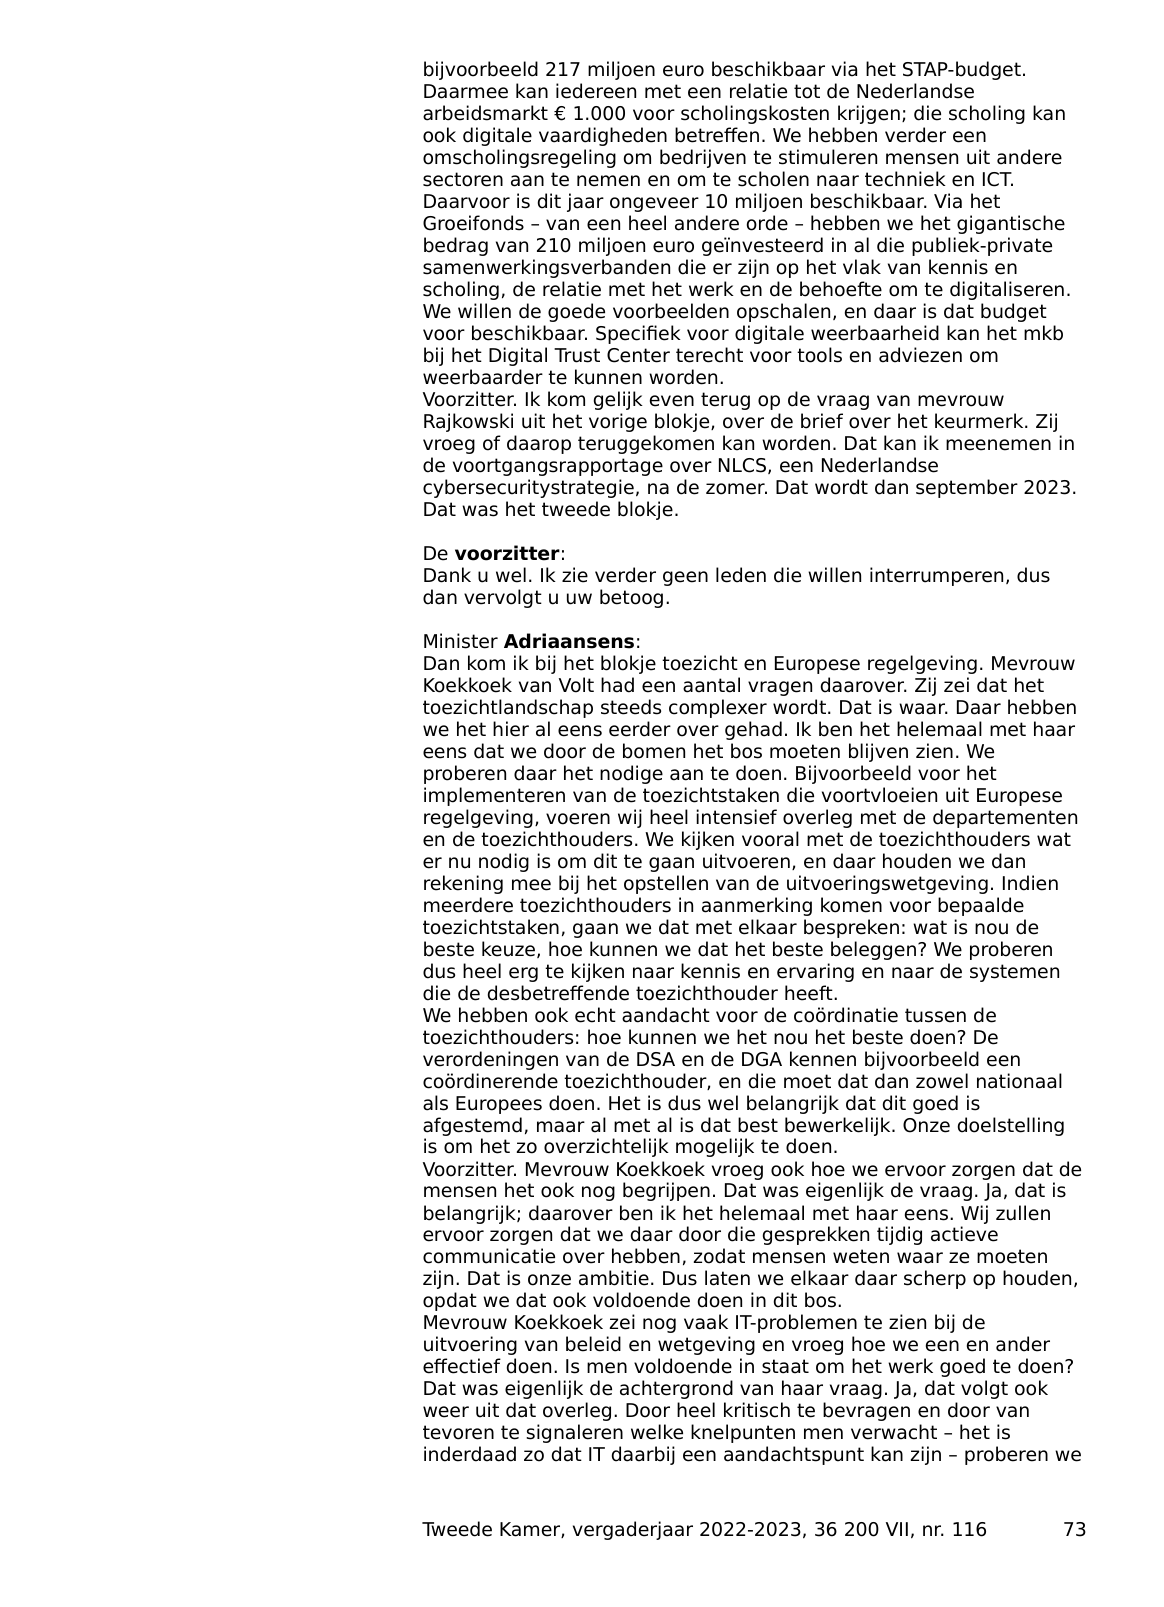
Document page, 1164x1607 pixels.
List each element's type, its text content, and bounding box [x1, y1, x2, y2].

text bijvoorbeeld 217 miljoen euro beschikbaar via het STAP-budget. Daarmee kan iedereen met een relatie tot de Nederlandse arbeidsmarkt € 1.000 voor scholingskosten krijgen; die scholing kan ook digitale vaardigheden betreffen. We hebben verder een omscholingsregeling om bedrijven te stimuleren mensen uit andere sectoren aan te nemen en om te scholen naar techniek en ICT. Daarvoor is dit jaar ongeveer 10 miljoen beschikbaar. Via het Groeifonds – van een heel andere orde – hebben we het gigantische bedrag van 210 miljoen euro geïnvesteerd in al die publiek-private samenwerkingsverbanden die er zijn op het vlak van kennis en scholing, de relatie met het werk en de behoefte om te digitaliseren. We willen de goede voorbeelden opschalen, en daar is dat budget voor beschikbaar. Specifiek voor digitale weerbaarheid kan het mkb bij het Digital Trust Center terecht voor tools en adviezen om weerbaarder te kunnen worden. [422, 59, 1087, 389]
text We hebben ook echt aandacht voor de coördinatie tussen de toezichthouders: hoe kunnen we het nou het beste doen? De verordeningen van de DSA en de DGA kennen bijvoorbeeld een coördinerende toezichthouder, en die moet dat dan zowel nationaal als Europees doen. Het is dus wel belangrijk dat dit goed is afgestemd, maar al met al is dat best bewerkelijk. Onze doelstelling is om het zo overzichtelijk mogelijk te doen. [422, 1004, 1087, 1158]
text Dank u wel. Ik zie verder geen leden die willen interrumperen, dus dan vervolgt u uw betoog. [422, 565, 1087, 609]
text Voorzitter. Ik kom gelijk even terug op de vraag van mevrouw Rajkowski uit het vorige blokje, over de brief over het keurmerk. Zij vroeg of daarop teruggekomen kan worden. Dat kan ik meenemen in de voortgangsrapportage over NLCS, een Nederlandse cybersecuritystrategie, na de zomer. Dat wordt dan september 2023. [422, 389, 1087, 499]
text Minister Adriaansens: [422, 631, 1087, 653]
text Mevrouw Koekkoek zei nog vaak IT-problemen te zien bij de uitvoering van beleid en wetgeving en vroeg hoe we een en ander effectief doen. Is men voldoende in staat om het werk goed te doen? Dat was eigenlijk de achtergrond van haar vraag. Ja, dat volgt ook weer uit dat overleg. Door heel kritisch te bevragen en door van tevoren te signaleren welke knelpunten men verwacht – het is inderdaad zo dat IT daarbij een aandachtspunt kan zijn – proberen we [422, 1312, 1087, 1466]
text Dan kom ik bij het blokje toezicht en Europese regelgeving. Mevrouw Koekkoek van Volt had een aantal vragen daarover. Zij zei dat het toezichtlandschap steeds complexer wordt. Dat is waar. Daar hebben we het hier al eens eerder over gehad. Ik ben het helemaal met haar eens dat we door de bomen het bos moeten blijven zien. We proberen daar het nodige aan te doen. Bijvoorbeeld voor het implementeren van de toezichtstaken die voortvloeien uit Europese regelgeving, voeren wij heel intensief overleg met de departementen en de toezichthouders. We kijken vooral met de toezichthouders wat er nu nodig is om dit te gaan uitvoeren, en daar houden we dan rekening mee bij het opstellen van de uitvoeringswetgeving. Indien meerdere toezichthouders in aanmerking komen voor bepaalde toezichtstaken, gaan we dat met elkaar bespreken: wat is nou de beste keuze, hoe kunnen we dat het beste beleggen? We proberen dus heel erg te kijken naar kennis en ervaring en naar de systemen die de desbetreffende toezichthouder heeft. [422, 653, 1087, 1004]
text De voorzitter: [422, 543, 1087, 565]
text Dat was het tweede blokje. [422, 499, 1087, 521]
text Voorzitter. Mevrouw Koekkoek vroeg ook hoe we ervoor zorgen dat de mensen het ook nog begrijpen. Dat was eigenlijk de vraag. Ja, dat is belangrijk; daarover ben ik het helemaal met haar eens. Wij zullen ervoor zorgen dat we daar door die gesprekken tijdig actieve communicatie over hebben, zodat mensen weten waar ze moeten zijn. Dat is onze ambitie. Dus laten we elkaar daar scherp op houden, opdat we dat ook voldoende doen in dit bos. [422, 1158, 1087, 1312]
